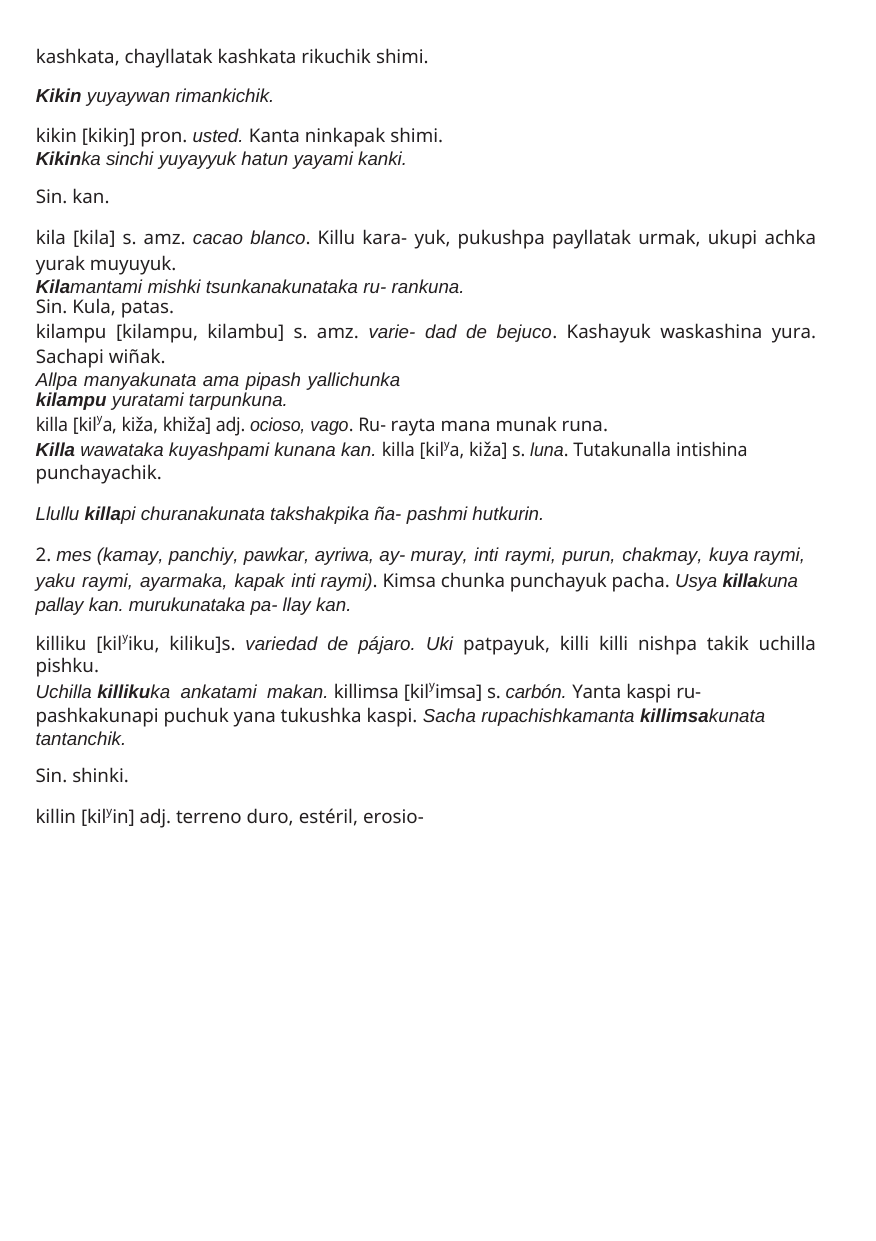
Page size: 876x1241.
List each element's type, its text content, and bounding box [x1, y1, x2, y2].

text Sin. Kula, patas. [36, 297, 856, 318]
text Kikin yuyaywan rimankichik. [36, 86, 856, 106]
text killa [kilya, kiža, khiža] adj. ocioso, vago. Ru- rayta mana munak runa. [35, 411, 818, 436]
text Uchilla killikuka ankatami makan. killimsa [kilyimsa] s. carbón. Yanta kaspi ru- pashkakunapi puchuk yana tukushka kaspi. Sacha rupachishkamanta killimsakunata tantanchik. [35, 678, 818, 749]
text killin [kilyin] adj. terreno duro, estéril, erosio- [35, 804, 856, 829]
text kikin [kikiŋ] pron. usted. Kanta ninkapak shimi. [36, 123, 816, 147]
text Llullu killapi churanakunata takshakpika ña- pashmi hutkurin. [35, 503, 817, 524]
text killiku [kilyiku, kiliku]s. variedad de pájaro. Uki patpayuk, killi killi nishpa takik uchilla pishku. [35, 632, 816, 677]
text Killa wawataka kuyashpami kunana kan. killa [kilya, kiža] s. luna. Tutakunalla intishina punchayachik. [35, 437, 818, 485]
text Allpa manyakunata ama pipash yallichunka [36, 369, 856, 391]
text kilampu yuratami tarpunkuna. [36, 391, 856, 411]
text Kilamantami mishki tsunkanakunataka ru- rankuna. [36, 275, 816, 297]
text 2. mes (kamay, panchiy, pawkar, ayriwa, ay- muray, inti raymi, purun, chakmay, kuya raymi, yaku raymi, ayarmaka, kapak inti raymi). Kimsa chunka punchayuk pacha. Usya killakuna pallay kan. murukunataka pa- llay kan. [35, 542, 818, 615]
text kilampu [kilampu, kilambu] s. amz. varie- dad de bejuco. Kashayuk waskashina yura. Sachapi wiñak. [36, 318, 816, 369]
text Kikinka sinchi yuyayyuk hatun yayami kanki. [36, 148, 856, 169]
text kashkata, chayllatak kashkata rikuchik shimi. [35, 44, 816, 68]
text kila [kila] s. amz. cacao blanco. Killu kara- yuk, pukushpa payllatak urmak, ukupi achka yurak muyuyuk. [36, 224, 816, 275]
text Sin. shinki. [35, 766, 856, 787]
text Sin. kan. [36, 187, 856, 208]
